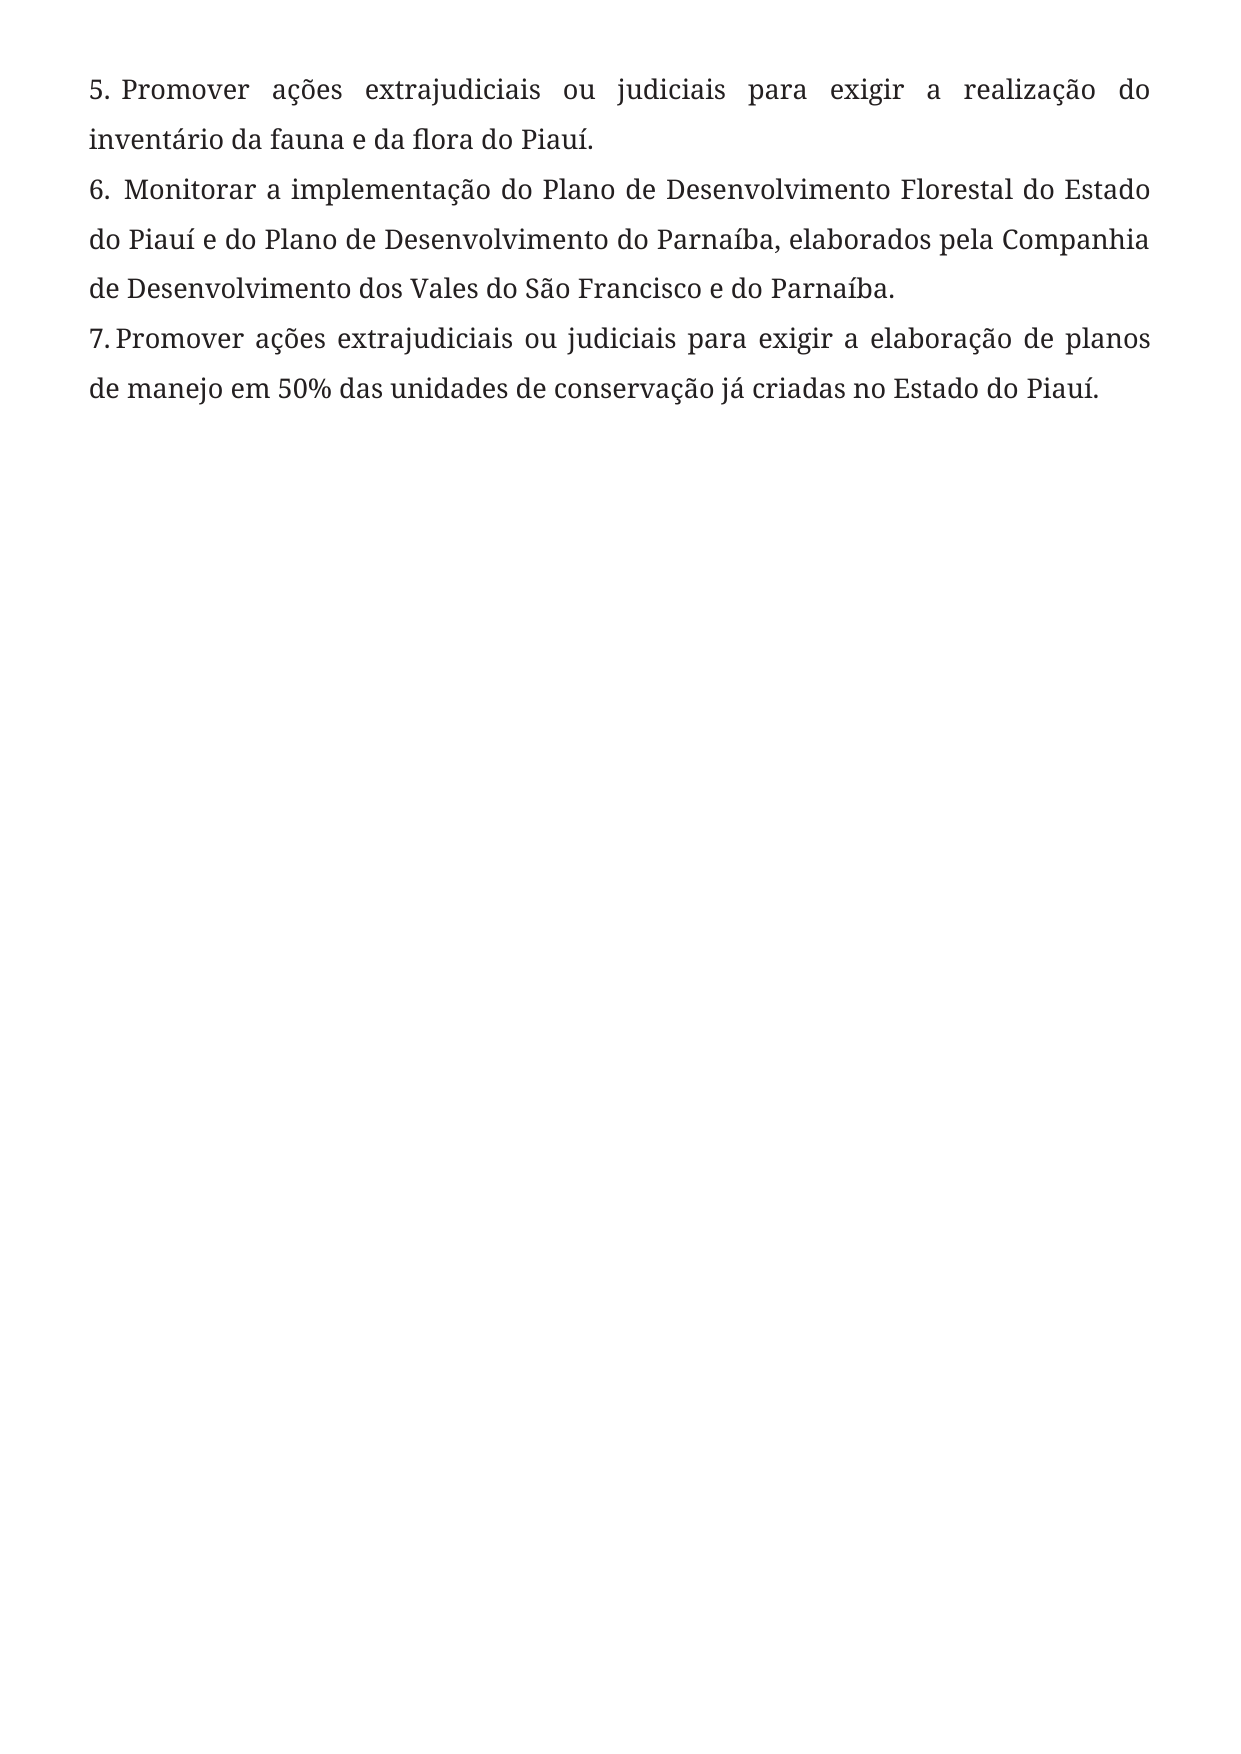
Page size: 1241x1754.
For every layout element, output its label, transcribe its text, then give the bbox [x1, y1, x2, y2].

list Promover ações extrajudiciais ou judiciais para exigir a realização do inventário da fauna e da flora do Piauí. [88, 71, 1152, 157]
list Monitorar a implementação do Plano de Desenvolvimento Florestal do Estado do Piauí e do Plano de Desenvolvimento do Parnaíba, elaborados pela Companhia de Desenvolvimento dos Vales do São Francisco e do Parnaíba. [88, 170, 1152, 307]
list Promover ações extrajudiciais ou judiciais para exigir a elaboração de planos de manejo em 50% das unidades de conservação já criadas no Estado do Piauí. [88, 320, 1151, 406]
